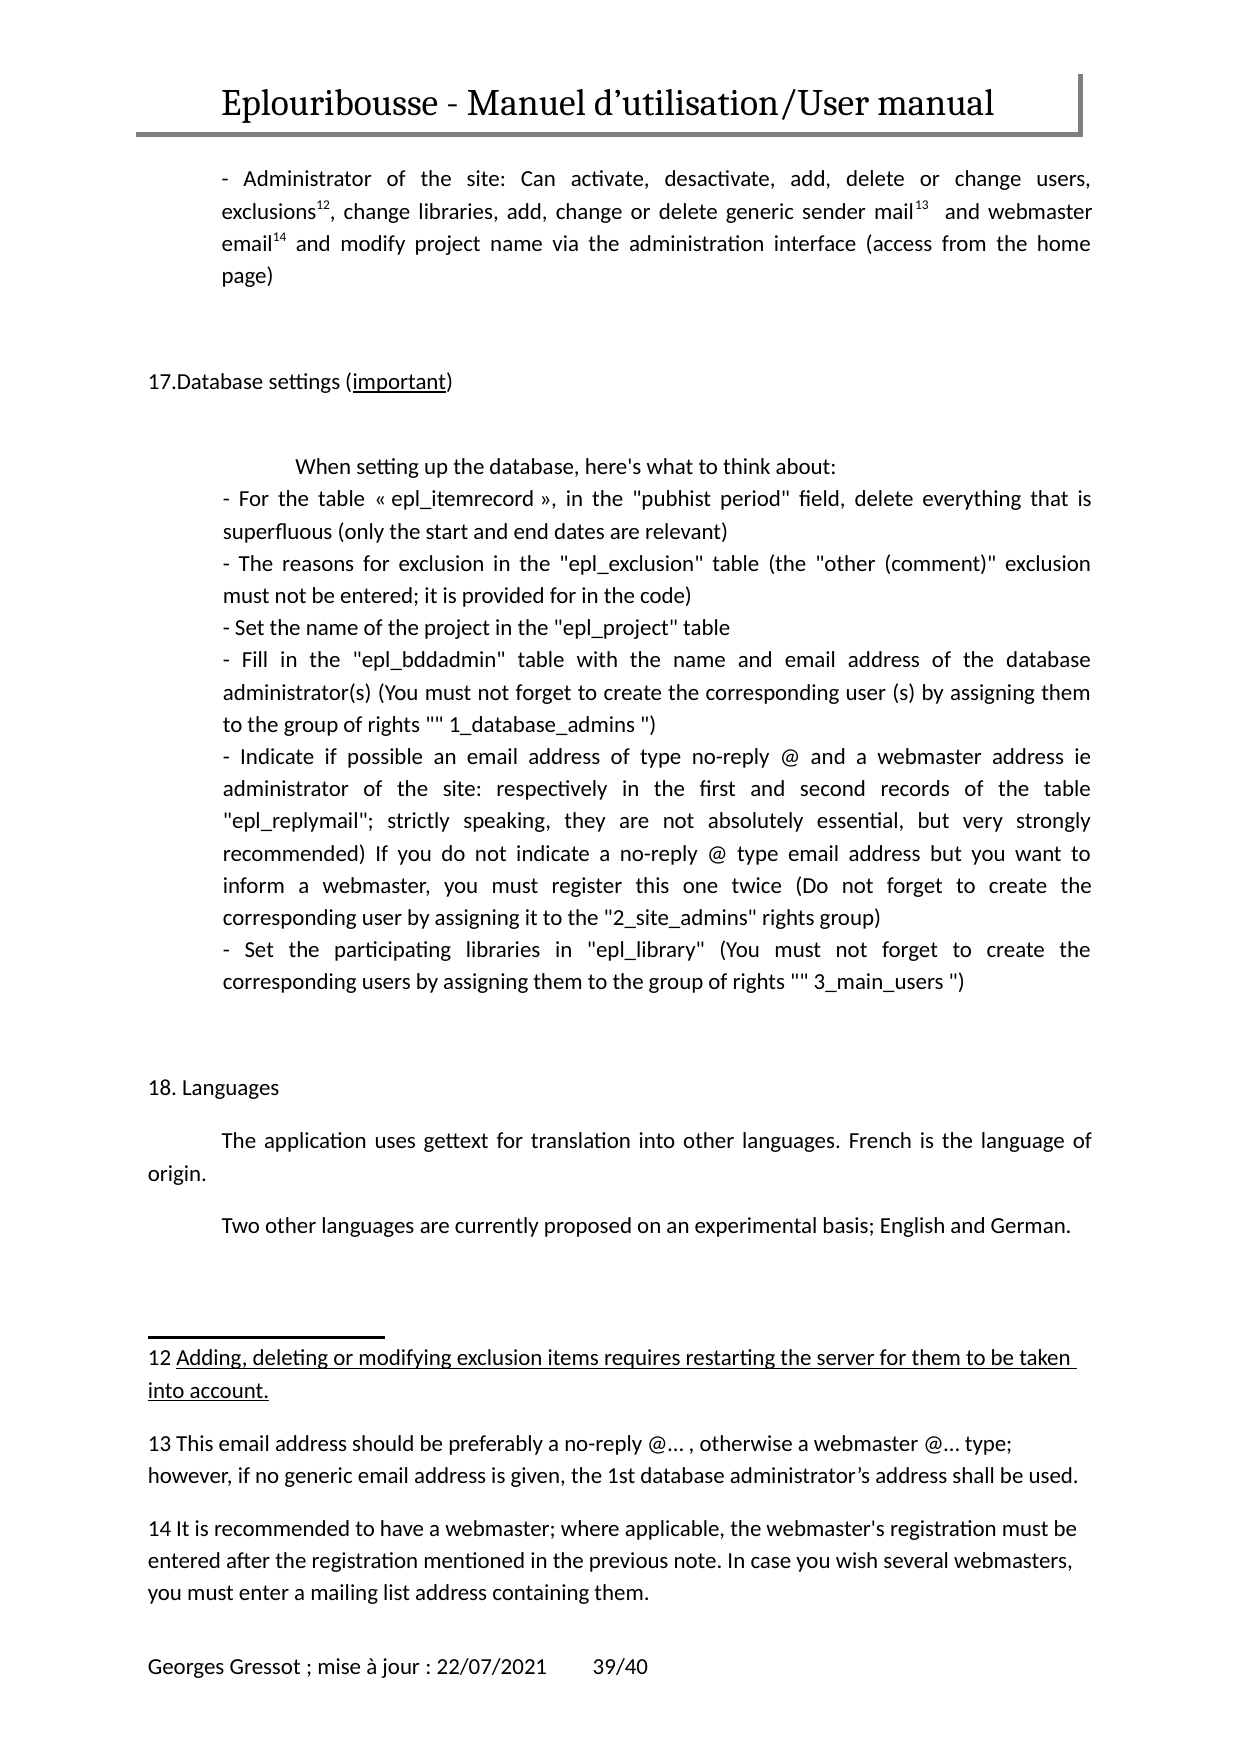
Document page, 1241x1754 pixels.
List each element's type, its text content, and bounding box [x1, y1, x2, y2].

list - The reasons for exclusion in the "epl_exclusion" table (the "other (comment)" exclusion must not be entered; it is provided for in the code) [223, 549, 1093, 609]
list - Indicate if possible an email address of type no-reply @ and a webmaster address ie administrator of the site: respectively in the first and second records of the table "epl_replymail"; strictly speaking, they are not absolutely essential, but very strongly recommended) If you do not indicate a no-reply @ type email address but you want to inform a webmaster, you must register this one twice (Do not forget to create the corresponding user by assigning it to the "2_site_admins" rights group) [223, 742, 1093, 931]
list When setting up the database, here's what to think about: [223, 452, 1093, 480]
text Adding, deleting or modifying exclusion items requires restarting the server for them to be taken into account. [148, 1343, 1093, 1404]
list - Set the participating libraries in "epl_library" (You must not forget to create the corresponding users by assigning them to the group of rights "" 3_main_users ") [223, 935, 1093, 995]
text - Administrator of the site: Can activate, desactivate, add, delete or change users, exclusions, change libraries, add, change or delete generic sender mail and webmaster email and modify project name via the administration interface (access from the home page) [221, 164, 1093, 289]
list - Set the name of the project in the "epl_project" table [223, 613, 1093, 641]
text The application uses gettext for translation into other languages. French is the language of origin. [148, 1126, 1093, 1187]
list - For the table « epl_itemrecord », in the "pubhist period" field, delete everything that is superfluous (only the start and end dates are relevant) [223, 484, 1093, 545]
text It is recommended to have a webmaster; where applicable, the webmaster's registration must be entered after the registration mentioned in the previous note. In case you wish several webmasters, you must enter a mailing list address containing them. [148, 1514, 1093, 1606]
list - Fill in the "epl_bddadmin" table with the name and email address of the database administrator(s) (You must not forget to create the corresponding user (s) by assigning them to the group of rights "" 1_database_admins ") [223, 646, 1093, 738]
text This email address should be preferably a no-reply @… , otherwise a webmaster @… type; however, if no generic email address is given, the 1st database administrator’s address shall be used. [148, 1429, 1093, 1489]
text 17.Database settings (important) [148, 367, 1093, 395]
text Two other languages ​​are currently proposed on an experimental basis; English and German. [148, 1212, 1093, 1240]
text 18. Languages [148, 1073, 1093, 1101]
